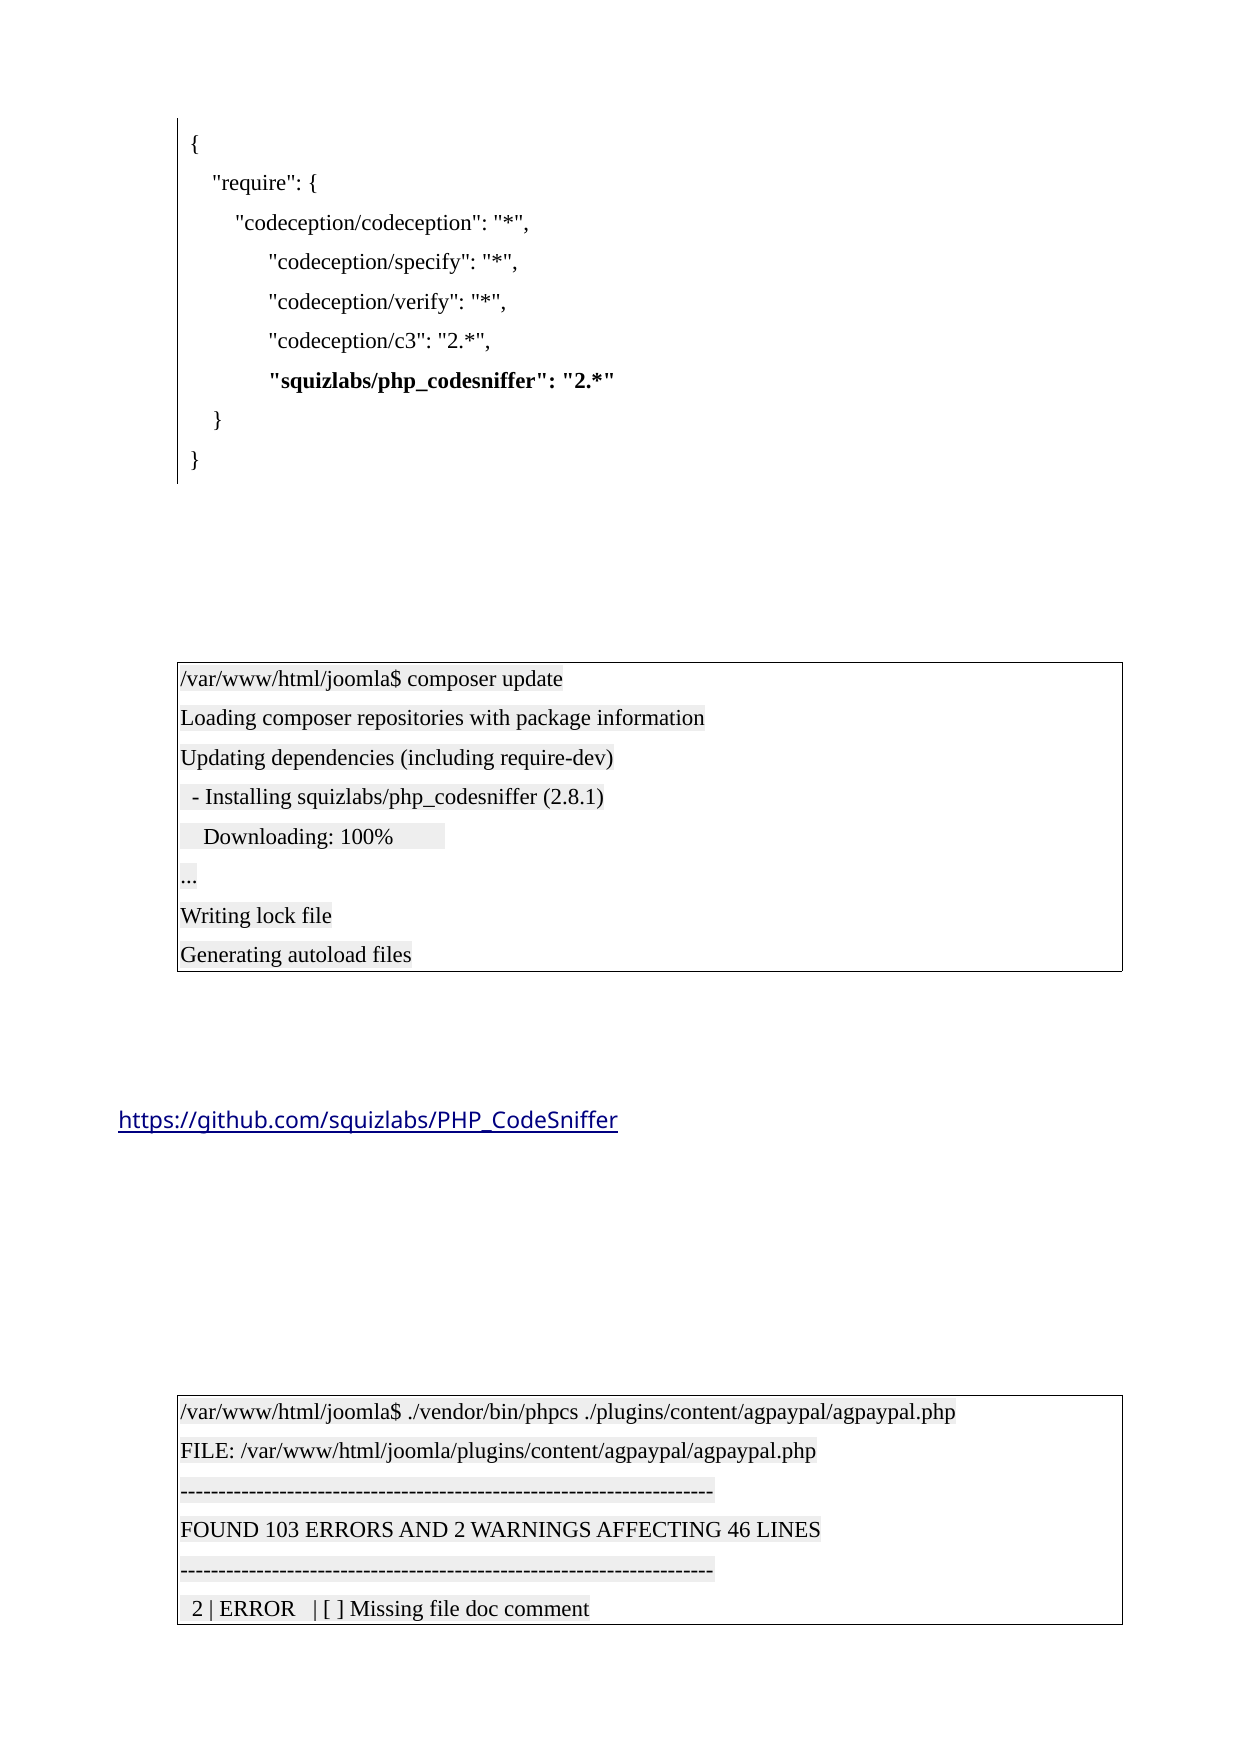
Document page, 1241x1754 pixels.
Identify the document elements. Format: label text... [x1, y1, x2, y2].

text { "require": { "codeception/codeception": "*", "codeception/specify": "*", "codeception/verify": "*", "codeception/c3": "2.*", "squizlabs/php_codesniffer": "2.*" } } [178, 118, 1122, 484]
text https://github.com/squizlabs/PHP_CodeSniffer [118, 1104, 1122, 1136]
text /var/www/html/joomla$ ./vendor/bin/phpcs ./plugins/content/agpaypal/agpaypal.php FILE: /var/www/html/joomla/plugins/content/agpaypal/agpaypal.php ---------------------------------------------------------------------- FOUND 103 ERRORS AND 2 WARNINGS AFFECTING 46 LINES ---------------------------------------------------------------------- 2 | ERROR | [ ] Missing file doc comment [178, 1396, 1122, 1624]
text /var/www/html/joomla$ composer update Loading composer repositories with package information Updating dependencies (including require-dev) - Installing squizlabs/php_codesniffer (2.8.1) Downloading: 100% ... Writing lock file Generating autoload files [178, 663, 1122, 971]
